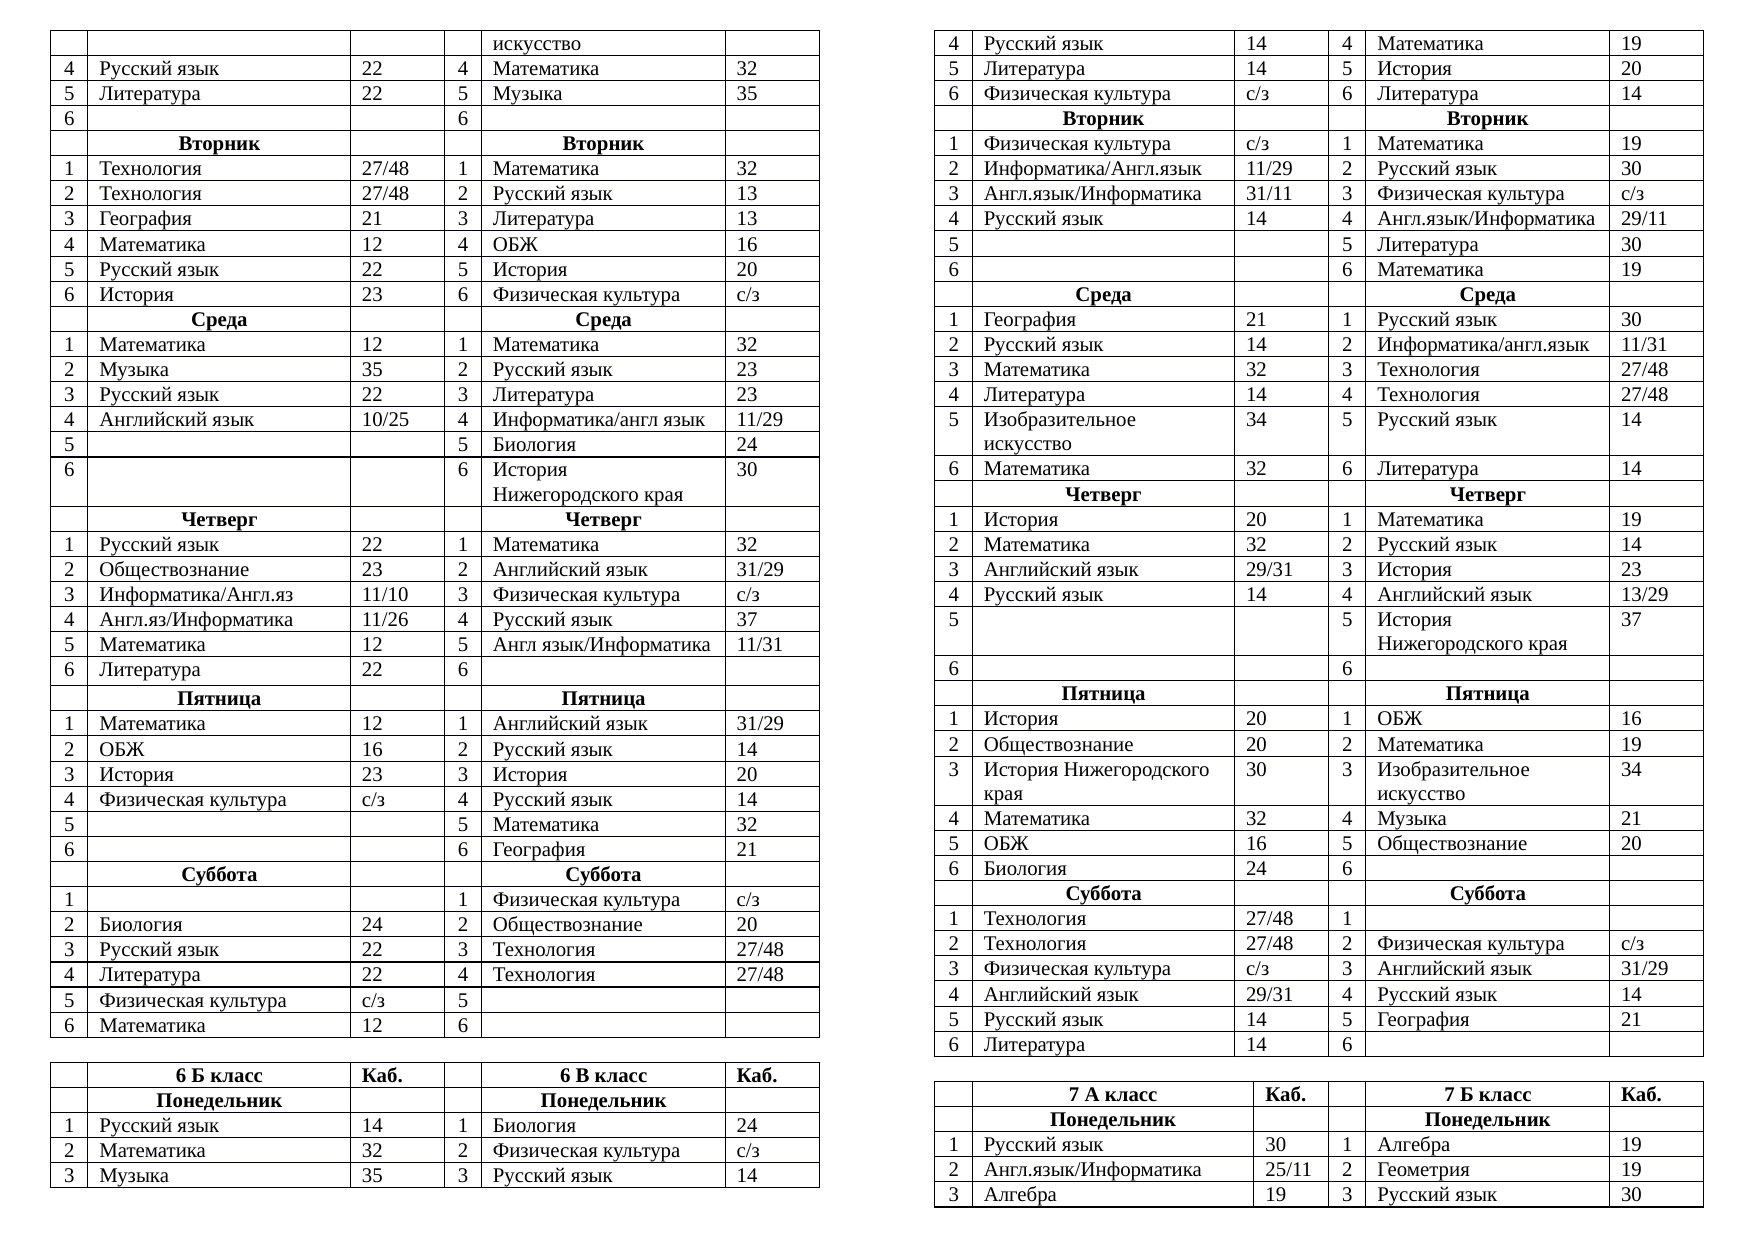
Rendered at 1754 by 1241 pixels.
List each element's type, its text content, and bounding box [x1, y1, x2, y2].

table_cell 1 [935, 507, 972, 531]
table_cell Технология [88, 181, 350, 205]
table_cell История [1366, 557, 1609, 581]
table_cell [1254, 1107, 1328, 1131]
table_cell 3 [51, 582, 87, 606]
table_cell Литература [973, 382, 1234, 406]
table_cell Технология [482, 937, 725, 961]
table_cell 14 [1235, 382, 1328, 406]
table_cell 3 [935, 1182, 972, 1206]
table_cell 4 [51, 231, 87, 256]
table_cell 4 [935, 981, 972, 1006]
table_cell Русский язык [88, 1113, 350, 1137]
table_cell 2 [445, 557, 481, 581]
table_cell [726, 131, 819, 155]
table_cell 27/48 [726, 963, 819, 986]
table_cell Русский язык [1366, 1182, 1609, 1206]
table_cell [973, 257, 1234, 281]
table_cell 27/48 [1610, 357, 1703, 381]
table_cell 5 [51, 812, 87, 836]
table_cell 11/31 [1610, 332, 1703, 356]
table_cell Русский язык [1366, 532, 1609, 556]
table_cell [935, 481, 972, 506]
table_cell 12 [351, 1013, 444, 1037]
table_cell 21 [1610, 1007, 1703, 1031]
table_cell История [973, 706, 1234, 730]
table_cell 32 [351, 1138, 444, 1162]
table_cell Русский язык [973, 582, 1234, 606]
table_cell [51, 507, 87, 531]
table_cell [1235, 257, 1328, 281]
table_cell [351, 837, 444, 861]
table_cell 4 [935, 31, 972, 55]
table_cell [51, 131, 87, 155]
table_cell Пятница [482, 686, 725, 710]
table_cell 3 [445, 1163, 481, 1187]
table_cell с/з [1610, 181, 1703, 205]
table_cell [1366, 856, 1609, 880]
table_cell с/з [351, 787, 444, 811]
table_cell с/з [726, 887, 819, 911]
table_cell 2 [51, 1138, 87, 1162]
table_cell 10/25 [351, 407, 444, 431]
table_cell [51, 1088, 87, 1112]
table_cell 16 [1235, 831, 1328, 855]
table_cell 6 [1329, 456, 1365, 480]
table_cell 35 [351, 357, 444, 381]
table_cell Математика [1366, 31, 1609, 55]
table_cell 5 [445, 81, 481, 105]
table_cell История [973, 507, 1234, 531]
table_cell 20 [726, 257, 819, 281]
table_cell [1235, 607, 1328, 655]
table_cell 19 [1610, 1132, 1703, 1156]
table_cell 1 [935, 706, 972, 730]
table_cell [351, 307, 444, 331]
table_cell 12 [351, 231, 444, 256]
table_cell Математика [973, 357, 1234, 381]
table_cell 3 [51, 762, 87, 786]
table_cell 32 [726, 532, 819, 556]
table_cell 37 [1610, 607, 1703, 655]
table_cell Суббота [88, 862, 350, 886]
table_cell Обществознание [482, 912, 725, 936]
table_cell 2 [935, 1157, 972, 1181]
table_cell [351, 887, 444, 911]
table_cell 12 [351, 632, 444, 656]
table_cell История [1366, 56, 1609, 80]
table_cell 5 [1329, 56, 1365, 80]
table_cell 5 [935, 407, 972, 455]
table_cell 1 [935, 131, 972, 155]
table_cell ОБЖ [1366, 706, 1609, 730]
table_cell [351, 31, 444, 55]
table_cell 5 [51, 632, 87, 656]
table_header 6 В класс [482, 1063, 725, 1087]
table_cell 1 [51, 156, 87, 180]
table_cell Суббота [973, 881, 1234, 905]
table_cell Математика [482, 156, 725, 180]
table_cell [88, 432, 350, 456]
table_cell Русский язык [973, 1132, 1253, 1156]
table_cell [973, 231, 1234, 256]
table_cell с/з [1235, 956, 1328, 980]
table_cell 20 [1610, 56, 1703, 80]
table_cell [445, 507, 481, 531]
table_cell Технология [973, 906, 1234, 930]
table_cell [51, 307, 87, 331]
table_cell Литература [88, 963, 350, 986]
table_cell 14 [1235, 1032, 1328, 1056]
table_cell 4 [1329, 582, 1365, 606]
table_cell Русский язык [482, 787, 725, 811]
table_cell 4 [51, 787, 87, 811]
table_cell 23 [351, 557, 444, 581]
table_cell Изобразительное искусство [973, 407, 1234, 455]
table_cell 5 [445, 257, 481, 281]
table_cell Биология [482, 1113, 725, 1137]
table_cell 6 [51, 657, 87, 685]
table_cell 1 [935, 1132, 972, 1156]
table_cell Русский язык [482, 1163, 725, 1187]
table_cell Вторник [1366, 106, 1609, 130]
table_cell [1610, 282, 1703, 306]
table_cell [351, 507, 444, 531]
table_cell 1 [51, 532, 87, 556]
table_cell 27/48 [1610, 382, 1703, 406]
table_cell 24 [726, 1113, 819, 1137]
table_cell География [973, 307, 1234, 331]
table_cell Биология [482, 432, 725, 456]
table_cell Математика [1366, 257, 1609, 281]
table_cell 4 [51, 56, 87, 80]
table_cell 3 [1329, 357, 1365, 381]
table_cell Среда [973, 282, 1234, 306]
table_cell 5 [935, 607, 972, 655]
table_cell с/з [1235, 131, 1328, 155]
table_cell Пятница [88, 686, 350, 710]
table_cell [726, 307, 819, 331]
table_cell 2 [1329, 532, 1365, 556]
table_cell 14 [726, 736, 819, 761]
table_cell 4 [1329, 206, 1365, 230]
table_cell 30 [1610, 156, 1703, 180]
table_cell 31/29 [726, 711, 819, 735]
table_cell 19 [1610, 1157, 1703, 1181]
table_cell [726, 1088, 819, 1112]
table_cell 4 [445, 231, 481, 256]
table_cell [1610, 906, 1703, 930]
table_cell 23 [351, 282, 444, 306]
table_cell Математика [1366, 131, 1609, 155]
table_cell [482, 1013, 725, 1037]
table_cell 25/11 [1254, 1157, 1328, 1181]
table_cell История [482, 257, 725, 281]
table_cell Англ.язык/Информатика [973, 181, 1234, 205]
table_cell 13/29 [1610, 582, 1703, 606]
table_cell 4 [1329, 31, 1365, 55]
table_cell 5 [51, 432, 87, 456]
table_cell 1 [1329, 1132, 1365, 1156]
table_cell [351, 458, 444, 506]
table_cell 6 [1329, 257, 1365, 281]
table_cell 4 [445, 787, 481, 811]
table_cell 2 [1329, 731, 1365, 756]
table_cell Литература [482, 206, 725, 230]
table_cell [935, 881, 972, 905]
table_cell ОБЖ [482, 231, 725, 256]
table_cell 24 [726, 432, 819, 456]
table_cell 22 [351, 257, 444, 281]
table_cell 2 [1329, 931, 1365, 955]
table_cell [445, 686, 481, 710]
table_cell [1235, 481, 1328, 506]
table_cell 3 [1329, 757, 1365, 805]
table_cell 14 [1235, 582, 1328, 606]
table_cell [1610, 681, 1703, 705]
table_cell [973, 656, 1234, 680]
table_cell География [482, 837, 725, 861]
table_cell 1 [445, 532, 481, 556]
table_cell 16 [1610, 706, 1703, 730]
table_cell Английский язык [88, 407, 350, 431]
table_cell 13 [726, 206, 819, 230]
table_cell Физическая культура [973, 956, 1234, 980]
table_cell Литература [88, 657, 350, 685]
table_cell Понедельник [973, 1107, 1253, 1131]
table_cell Русский язык [482, 736, 725, 761]
table_cell Четверг [482, 507, 725, 531]
table_cell Англ язык/Информатика [482, 632, 725, 656]
table_cell Русский язык [88, 532, 350, 556]
table_cell [351, 1088, 444, 1112]
table_cell [482, 106, 725, 130]
table_cell ОБЖ [973, 831, 1234, 855]
table_cell 20 [726, 912, 819, 936]
table_cell Русский язык [973, 31, 1234, 55]
table_header Каб. [726, 1063, 819, 1087]
table_cell [351, 106, 444, 130]
table_cell 5 [1329, 1007, 1365, 1031]
table_cell 3 [445, 582, 481, 606]
table_cell Математика [88, 231, 350, 256]
table_cell Литература [88, 81, 350, 105]
table_cell 4 [445, 56, 481, 80]
table_cell 6 [445, 106, 481, 130]
table_cell 3 [445, 206, 481, 230]
table_cell Математика [88, 332, 350, 356]
table_cell [1610, 881, 1703, 905]
table_cell История [88, 762, 350, 786]
table_cell Русский язык [88, 56, 350, 80]
table_cell [51, 862, 87, 886]
table_header Каб. [351, 1063, 444, 1087]
table_cell Русский язык [1366, 156, 1609, 180]
table_cell Английский язык [1366, 582, 1609, 606]
table_cell 14 [1610, 407, 1703, 455]
table_cell Математика [88, 632, 350, 656]
table_cell 2 [445, 357, 481, 381]
table_cell Математика [88, 1013, 350, 1037]
table_cell 32 [1235, 357, 1328, 381]
table_cell 6 [51, 106, 87, 130]
table_cell 4 [51, 607, 87, 631]
table_cell 21 [1610, 806, 1703, 830]
table_cell 3 [51, 206, 87, 230]
table_cell 6 [935, 257, 972, 281]
table_cell 3 [51, 937, 87, 961]
table_cell 14 [1235, 206, 1328, 230]
table_cell 24 [351, 912, 444, 936]
table_cell Обществознание [973, 731, 1234, 756]
table_cell [935, 106, 972, 130]
table_cell [726, 1013, 819, 1037]
table_cell Математика [973, 456, 1234, 480]
table_cell 5 [935, 231, 972, 256]
table_cell [726, 862, 819, 886]
table_cell Среда [88, 307, 350, 331]
table_cell 4 [445, 607, 481, 631]
table_cell 27/48 [726, 937, 819, 961]
table_cell 6 [51, 282, 87, 306]
table_cell [1610, 1032, 1703, 1056]
table_cell Алгебра [973, 1182, 1253, 1206]
table_cell Физическая культура [88, 787, 350, 811]
table_cell [445, 31, 481, 55]
table_cell История [88, 282, 350, 306]
table_cell 14 [1610, 532, 1703, 556]
table_cell Английский язык [973, 557, 1234, 581]
table_cell Русский язык [482, 181, 725, 205]
table_cell [482, 657, 725, 685]
table_cell Математика [482, 332, 725, 356]
table_cell 2 [51, 557, 87, 581]
table_cell 13 [726, 181, 819, 205]
table_cell 2 [445, 1138, 481, 1162]
table_cell 16 [351, 736, 444, 761]
table_cell Русский язык [973, 332, 1234, 356]
table_cell Среда [482, 307, 725, 331]
table_cell Английский язык [973, 981, 1234, 1006]
table_cell Английский язык [482, 557, 725, 581]
table_cell 12 [351, 332, 444, 356]
table_cell 1 [445, 332, 481, 356]
table_cell с/з [726, 282, 819, 306]
table_cell Математика [1366, 507, 1609, 531]
table_cell Информатика/Англ.язык [973, 156, 1234, 180]
table_cell 22 [351, 657, 444, 685]
table_cell 19 [1610, 131, 1703, 155]
table_cell [1329, 282, 1365, 306]
table_cell [1235, 681, 1328, 705]
table_cell 21 [726, 837, 819, 861]
table_cell 1 [1329, 706, 1365, 730]
table_cell [1235, 881, 1328, 905]
table_cell [973, 607, 1234, 655]
table_cell [51, 31, 87, 55]
table_cell 20 [1235, 731, 1328, 756]
table_cell 3 [935, 557, 972, 581]
table_cell Математика [88, 711, 350, 735]
table_cell 27/48 [1235, 906, 1328, 930]
table_cell 1 [935, 307, 972, 331]
table_cell 14 [1610, 981, 1703, 1006]
table_cell 5 [1329, 231, 1365, 256]
table_cell 2 [445, 912, 481, 936]
table_cell Физическая культура [973, 81, 1234, 105]
table_cell 1 [51, 332, 87, 356]
table_cell Обществознание [88, 557, 350, 581]
table_header Каб. [1610, 1082, 1703, 1106]
table_cell 2 [935, 532, 972, 556]
table_cell 1 [1329, 507, 1365, 531]
table_cell 6 [935, 856, 972, 880]
table_cell Физическая культура [482, 887, 725, 911]
table_cell [935, 282, 972, 306]
table_cell 11/29 [1235, 156, 1328, 180]
table_cell 6 [1329, 1032, 1365, 1056]
table_cell [351, 862, 444, 886]
table_cell Алгебра [1366, 1132, 1609, 1156]
table_cell 27/48 [1235, 931, 1328, 955]
table_cell 11/31 [726, 632, 819, 656]
table_cell 23 [726, 382, 819, 406]
table_cell Русский язык [482, 607, 725, 631]
table_cell Физическая культура [482, 582, 725, 606]
table_cell 1 [445, 711, 481, 735]
table_cell География [88, 206, 350, 230]
table_cell 19 [1610, 257, 1703, 281]
table_cell [1366, 906, 1609, 930]
table_cell 1 [445, 1113, 481, 1137]
table_cell [88, 812, 350, 836]
table_cell 6 [51, 1013, 87, 1037]
table_cell 29/11 [1610, 206, 1703, 230]
table_cell 6 [445, 458, 481, 506]
table_cell 14 [1235, 56, 1328, 80]
table_cell 4 [935, 582, 972, 606]
table_cell Геометрия [1366, 1157, 1609, 1181]
table_cell 12 [351, 711, 444, 735]
table_cell 34 [1235, 407, 1328, 455]
table_cell с/з [1235, 81, 1328, 105]
table_cell 1 [445, 156, 481, 180]
table_cell 21 [1235, 307, 1328, 331]
table_cell 3 [935, 357, 972, 381]
table_cell 5 [1329, 607, 1365, 655]
table_cell Русский язык [88, 382, 350, 406]
table_cell [1610, 1107, 1703, 1131]
table_cell 22 [351, 937, 444, 961]
table_cell [726, 686, 819, 710]
table_cell 30 [1610, 231, 1703, 256]
table_cell 14 [1610, 81, 1703, 105]
table_cell с/з [1610, 931, 1703, 955]
table_cell 14 [351, 1113, 444, 1137]
table_cell История [482, 762, 725, 786]
table_cell [726, 31, 819, 55]
table_cell [88, 31, 350, 55]
table_cell 5 [935, 831, 972, 855]
table_cell 2 [935, 931, 972, 955]
table_cell 31/29 [1610, 956, 1703, 980]
table_cell 23 [726, 357, 819, 381]
table_cell 2 [445, 181, 481, 205]
table_cell Суббота [482, 862, 725, 886]
table_cell 6 [51, 458, 87, 506]
table_cell 22 [351, 56, 444, 80]
table_cell 14 [1235, 31, 1328, 55]
table_cell 5 [51, 81, 87, 105]
table_cell [1329, 1107, 1365, 1131]
table_cell Русский язык [973, 1007, 1234, 1031]
table_cell 2 [51, 181, 87, 205]
table_cell 2 [1329, 156, 1365, 180]
table_cell [1235, 231, 1328, 256]
table_cell [1610, 106, 1703, 130]
table_cell 22 [351, 963, 444, 986]
table_cell [351, 432, 444, 456]
table_cell Музыка [88, 357, 350, 381]
table_cell Информатика/англ язык [482, 407, 725, 431]
table_cell 6 [445, 657, 481, 685]
table_cell Физическая культура [1366, 931, 1609, 955]
table_cell 5 [1329, 407, 1365, 455]
table_cell 4 [51, 963, 87, 986]
table_cell [1235, 656, 1328, 680]
table_cell 5 [445, 432, 481, 456]
table_cell [445, 1088, 481, 1112]
table_cell 4 [935, 206, 972, 230]
table_cell 5 [445, 988, 481, 1012]
table_cell Биология [88, 912, 350, 936]
table_cell Математика [88, 1138, 350, 1162]
table_cell 31/29 [726, 557, 819, 581]
table_cell 5 [935, 56, 972, 80]
table_cell Литература [1366, 81, 1609, 105]
table_header 6 Б класс [88, 1063, 350, 1087]
table_cell [1329, 106, 1365, 130]
table_cell [445, 862, 481, 886]
table_cell [351, 812, 444, 836]
table_cell 3 [935, 956, 972, 980]
table_cell Технология [1366, 357, 1609, 381]
table_cell 2 [51, 912, 87, 936]
table_cell искусство [482, 31, 725, 55]
table_cell 20 [726, 762, 819, 786]
table_cell 22 [351, 532, 444, 556]
table_cell 24 [1235, 856, 1328, 880]
table_cell 6 [445, 837, 481, 861]
table_cell 4 [445, 407, 481, 431]
table_cell 34 [1610, 757, 1703, 805]
table_cell 23 [1610, 557, 1703, 581]
table_cell Литература [1366, 456, 1609, 480]
table_cell [1329, 881, 1365, 905]
table_cell 1 [1329, 307, 1365, 331]
table_cell [1235, 106, 1328, 130]
table_cell 6 [935, 1032, 972, 1056]
table_cell Музыка [482, 81, 725, 105]
table_cell [1329, 481, 1365, 506]
table_cell Физическая культура [1366, 181, 1609, 205]
table_cell 32 [726, 156, 819, 180]
table_cell 14 [1610, 456, 1703, 480]
table_cell [726, 988, 819, 1012]
table_cell 6 [445, 1013, 481, 1037]
table_cell Вторник [482, 131, 725, 155]
table_cell 1 [445, 887, 481, 911]
table_cell 2 [51, 357, 87, 381]
table_cell 3 [1329, 1182, 1365, 1206]
table_cell Русский язык [1366, 981, 1609, 1006]
table_cell [351, 686, 444, 710]
table_cell [935, 1107, 972, 1131]
table_cell ОБЖ [88, 736, 350, 761]
table_cell 5 [51, 988, 87, 1012]
table_cell 35 [726, 81, 819, 105]
table_cell 3 [1329, 181, 1365, 205]
table_cell История Нижегородского края [973, 757, 1234, 805]
table_header 7 А класс [973, 1082, 1253, 1106]
table_cell 20 [1610, 831, 1703, 855]
table_cell 11/29 [726, 407, 819, 431]
table_cell 30 [726, 458, 819, 506]
table_cell 22 [351, 382, 444, 406]
table_cell 5 [445, 812, 481, 836]
table_cell 2 [935, 332, 972, 356]
table_cell 27/48 [351, 181, 444, 205]
table_cell 1 [51, 887, 87, 911]
table_cell 5 [935, 1007, 972, 1031]
table_cell [726, 657, 819, 685]
table_cell 3 [1329, 956, 1365, 980]
table_cell Технология [482, 963, 725, 986]
table_cell 23 [351, 762, 444, 786]
table_cell 32 [1235, 806, 1328, 830]
table_cell Физическая культура [482, 1138, 725, 1162]
table_cell 3 [1329, 557, 1365, 581]
table_cell [726, 106, 819, 130]
table_cell Русский язык [482, 357, 725, 381]
table_cell Изобразительное искусство [1366, 757, 1609, 805]
table_cell 21 [351, 206, 444, 230]
table_cell Русский язык [88, 937, 350, 961]
table_cell 30 [1610, 307, 1703, 331]
table_cell 3 [445, 937, 481, 961]
table_cell 14 [1235, 332, 1328, 356]
table_cell 4 [1329, 981, 1365, 1006]
table_cell [445, 131, 481, 155]
table_cell 31/11 [1235, 181, 1328, 205]
table_cell 32 [1235, 456, 1328, 480]
table_cell Музыка [1366, 806, 1609, 830]
table_cell [482, 988, 725, 1012]
table_cell 27/48 [351, 156, 444, 180]
table_cell 2 [935, 731, 972, 756]
table_cell Литература [973, 56, 1234, 80]
table_cell 2 [1329, 1157, 1365, 1181]
table_cell 1 [1329, 131, 1365, 155]
table_cell 29/31 [1235, 981, 1328, 1006]
table_cell с/з [351, 988, 444, 1012]
table_cell Суббота [1366, 881, 1609, 905]
table_cell [1366, 1032, 1609, 1056]
table_cell [1610, 856, 1703, 880]
table_cell Музыка [88, 1163, 350, 1187]
table_cell 1 [935, 906, 972, 930]
table_cell Пятница [1366, 681, 1609, 705]
table_cell Информатика/англ.язык [1366, 332, 1609, 356]
table_cell Англ.язык/Информатика [1366, 206, 1609, 230]
table_cell 30 [1254, 1132, 1328, 1156]
table_cell 3 [51, 382, 87, 406]
table_cell с/з [726, 582, 819, 606]
table_cell [726, 507, 819, 531]
table_cell Английский язык [482, 711, 725, 735]
table_cell Литература [1366, 231, 1609, 256]
table_cell 20 [1235, 507, 1328, 531]
table_cell Математика [482, 56, 725, 80]
table_cell 30 [1610, 1182, 1703, 1206]
table_header Каб. [1254, 1082, 1328, 1106]
table_cell Математика [1366, 731, 1609, 756]
table_cell Пятница [973, 681, 1234, 705]
table_cell с/з [726, 1138, 819, 1162]
table_cell 29/31 [1235, 557, 1328, 581]
table_cell 14 [1235, 1007, 1328, 1031]
table_cell Англ.яз/Информатика [88, 607, 350, 631]
table_cell Четверг [1366, 481, 1609, 506]
table_cell 19 [1610, 31, 1703, 55]
table_cell 32 [726, 332, 819, 356]
table_cell Математика [482, 812, 725, 836]
table_cell Русский язык [88, 257, 350, 281]
table_cell 32 [726, 812, 819, 836]
table_cell 20 [1235, 706, 1328, 730]
table_cell 35 [351, 1163, 444, 1187]
table_cell Технология [88, 156, 350, 180]
table_cell Четверг [88, 507, 350, 531]
table_cell [88, 106, 350, 130]
table_cell 4 [51, 407, 87, 431]
table_cell [1610, 481, 1703, 506]
table_cell Физическая культура [973, 131, 1234, 155]
table_cell Среда [1366, 282, 1609, 306]
table_cell [351, 131, 444, 155]
table_cell Математика [973, 806, 1234, 830]
table_cell 3 [935, 757, 972, 805]
table_cell 6 [1329, 81, 1365, 105]
table_cell История Нижегородского края [1366, 607, 1609, 655]
table_cell 5 [51, 257, 87, 281]
table_header [51, 1063, 87, 1087]
table_cell 6 [935, 656, 972, 680]
table_cell 6 [935, 81, 972, 105]
table_cell 2 [445, 736, 481, 761]
table_cell 2 [51, 736, 87, 761]
table_cell Вторник [88, 131, 350, 155]
table_cell 4 [445, 963, 481, 986]
table_cell 16 [726, 231, 819, 256]
table_cell [88, 458, 350, 506]
table_cell 11/26 [351, 607, 444, 631]
table_header 7 Б класс [1366, 1082, 1609, 1106]
table_cell [1235, 282, 1328, 306]
table_cell 1 [51, 1113, 87, 1137]
table_cell Понедельник [1366, 1107, 1609, 1131]
table_cell [1329, 681, 1365, 705]
table_cell История Нижегородского края [482, 458, 725, 506]
table_cell Информатика/Англ.яз [88, 582, 350, 606]
table_cell Английский язык [1366, 956, 1609, 980]
table_cell 19 [1610, 507, 1703, 531]
table_cell 19 [1254, 1182, 1328, 1206]
table_cell География [1366, 1007, 1609, 1031]
table_cell Русский язык [1366, 307, 1609, 331]
table_cell Понедельник [482, 1088, 725, 1112]
table_cell [88, 887, 350, 911]
table_cell 6 [1329, 656, 1365, 680]
table_cell Технология [973, 931, 1234, 955]
table_cell 14 [726, 787, 819, 811]
table_cell Технология [1366, 382, 1609, 406]
table_cell 6 [935, 456, 972, 480]
table_cell 5 [1329, 831, 1365, 855]
table_cell Понедельник [88, 1088, 350, 1112]
table_cell [1610, 656, 1703, 680]
table_cell Вторник [973, 106, 1234, 130]
table_cell 3 [445, 762, 481, 786]
table_cell 37 [726, 607, 819, 631]
table_cell [445, 307, 481, 331]
table_cell 2 [1329, 332, 1365, 356]
table_header [445, 1063, 481, 1087]
table_cell 14 [726, 1163, 819, 1187]
table_cell 22 [351, 81, 444, 105]
table_cell 1 [1329, 906, 1365, 930]
table_cell 6 [51, 837, 87, 861]
table_header [935, 1082, 972, 1106]
table_cell 2 [935, 156, 972, 180]
table_cell Биология [973, 856, 1234, 880]
table_cell 6 [1329, 856, 1365, 880]
table_cell [935, 681, 972, 705]
table_cell Англ.язык/Информатика [973, 1157, 1253, 1181]
table_cell Математика [482, 532, 725, 556]
table_cell Литература [973, 1032, 1234, 1056]
table_cell [1366, 656, 1609, 680]
table_cell Обществознание [1366, 831, 1609, 855]
table_cell Математика [973, 532, 1234, 556]
table_cell 5 [445, 632, 481, 656]
table_cell Физическая культура [88, 988, 350, 1012]
table_cell 32 [1235, 532, 1328, 556]
table_cell 19 [1610, 731, 1703, 756]
table_cell 1 [51, 711, 87, 735]
table_cell 4 [935, 806, 972, 830]
table_cell 3 [445, 382, 481, 406]
table_cell Четверг [973, 481, 1234, 506]
table_cell 4 [1329, 806, 1365, 830]
table_cell Физическая культура [482, 282, 725, 306]
table_cell Русский язык [1366, 407, 1609, 455]
table_cell 32 [726, 56, 819, 80]
table_cell Литература [482, 382, 725, 406]
table_cell Русский язык [973, 206, 1234, 230]
table_cell 4 [1329, 382, 1365, 406]
table_cell 4 [935, 382, 972, 406]
table_cell [51, 686, 87, 710]
table_cell 30 [1235, 757, 1328, 805]
table_cell 6 [445, 282, 481, 306]
table_cell [88, 837, 350, 861]
table_header [1329, 1082, 1365, 1106]
table_cell 3 [51, 1163, 87, 1187]
table_cell 3 [935, 181, 972, 205]
table_cell 11/10 [351, 582, 444, 606]
